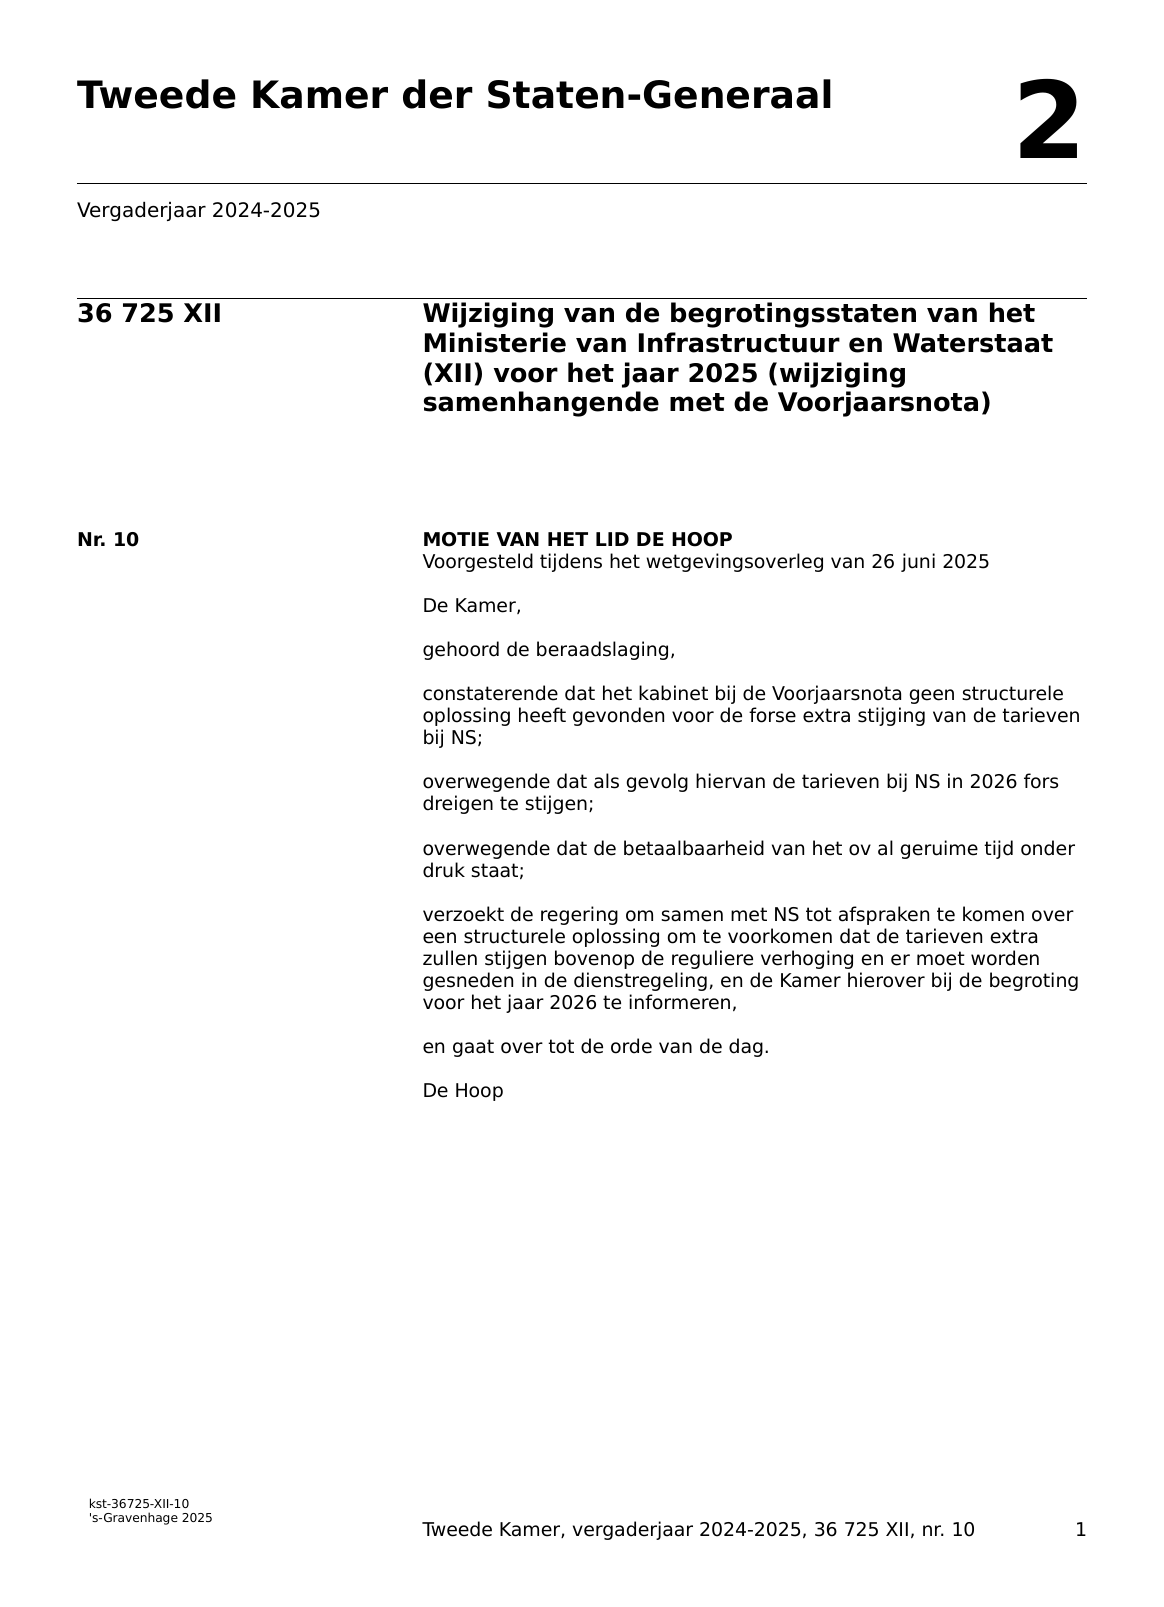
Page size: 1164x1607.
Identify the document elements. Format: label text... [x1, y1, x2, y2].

subtitle Nr. 10 MOTIE VAN HET LID DE HOOP [77, 529, 1087, 551]
text verzoekt de regering om samen met NS tot afspraken te komen over een structurele oplossing om te voorkomen dat de tarieven extra zullen stijgen bovenop de reguliere verhoging en er moet worden gesneden in de dienstregeling, en de Kamer hierover bij de begroting voor het jaar 2026 te informeren, [422, 904, 1087, 1013]
text overwegende dat als gevolg hiervan de tarieven bij NS in 2026 fors dreigen te stijgen; [422, 771, 1087, 815]
table_cell Vergaderjaar 2024-2025 [77, 184, 1087, 298]
subtitle 36 725 XII Wijziging van de begrotingsstaten van het Ministerie van Infrastructuur en Waterstaat (XII) voor het jaar 2025 (wijziging samenhangende met de Voorjaarsnota) [77, 299, 1087, 418]
text Voorgesteld tijdens het wetgevingsoverleg van 26 juni 2025 [422, 551, 1087, 573]
text constaterende dat het kabinet bij de Voorjaarsnota geen structurele oplossing heeft gevonden voor de forse extra stijging van de tarieven bij NS; [422, 683, 1087, 749]
text De Kamer, [422, 595, 1087, 617]
text 's-Gravenhage 2025 [88, 1511, 323, 1525]
table_header Tweede Kamer der Staten-Generaal [77, 59, 886, 183]
text De Hoop [422, 1080, 1087, 1102]
text en gaat over tot de orde van de dag. [422, 1036, 1087, 1058]
text kst-36725-XII-10 [88, 1497, 323, 1511]
text gehoord de beraadslaging, [422, 639, 1087, 661]
text overwegende dat de betaalbaarheid van het ov al geruime tijd onder druk staat; [422, 837, 1087, 881]
table_header 2 [886, 59, 1087, 183]
